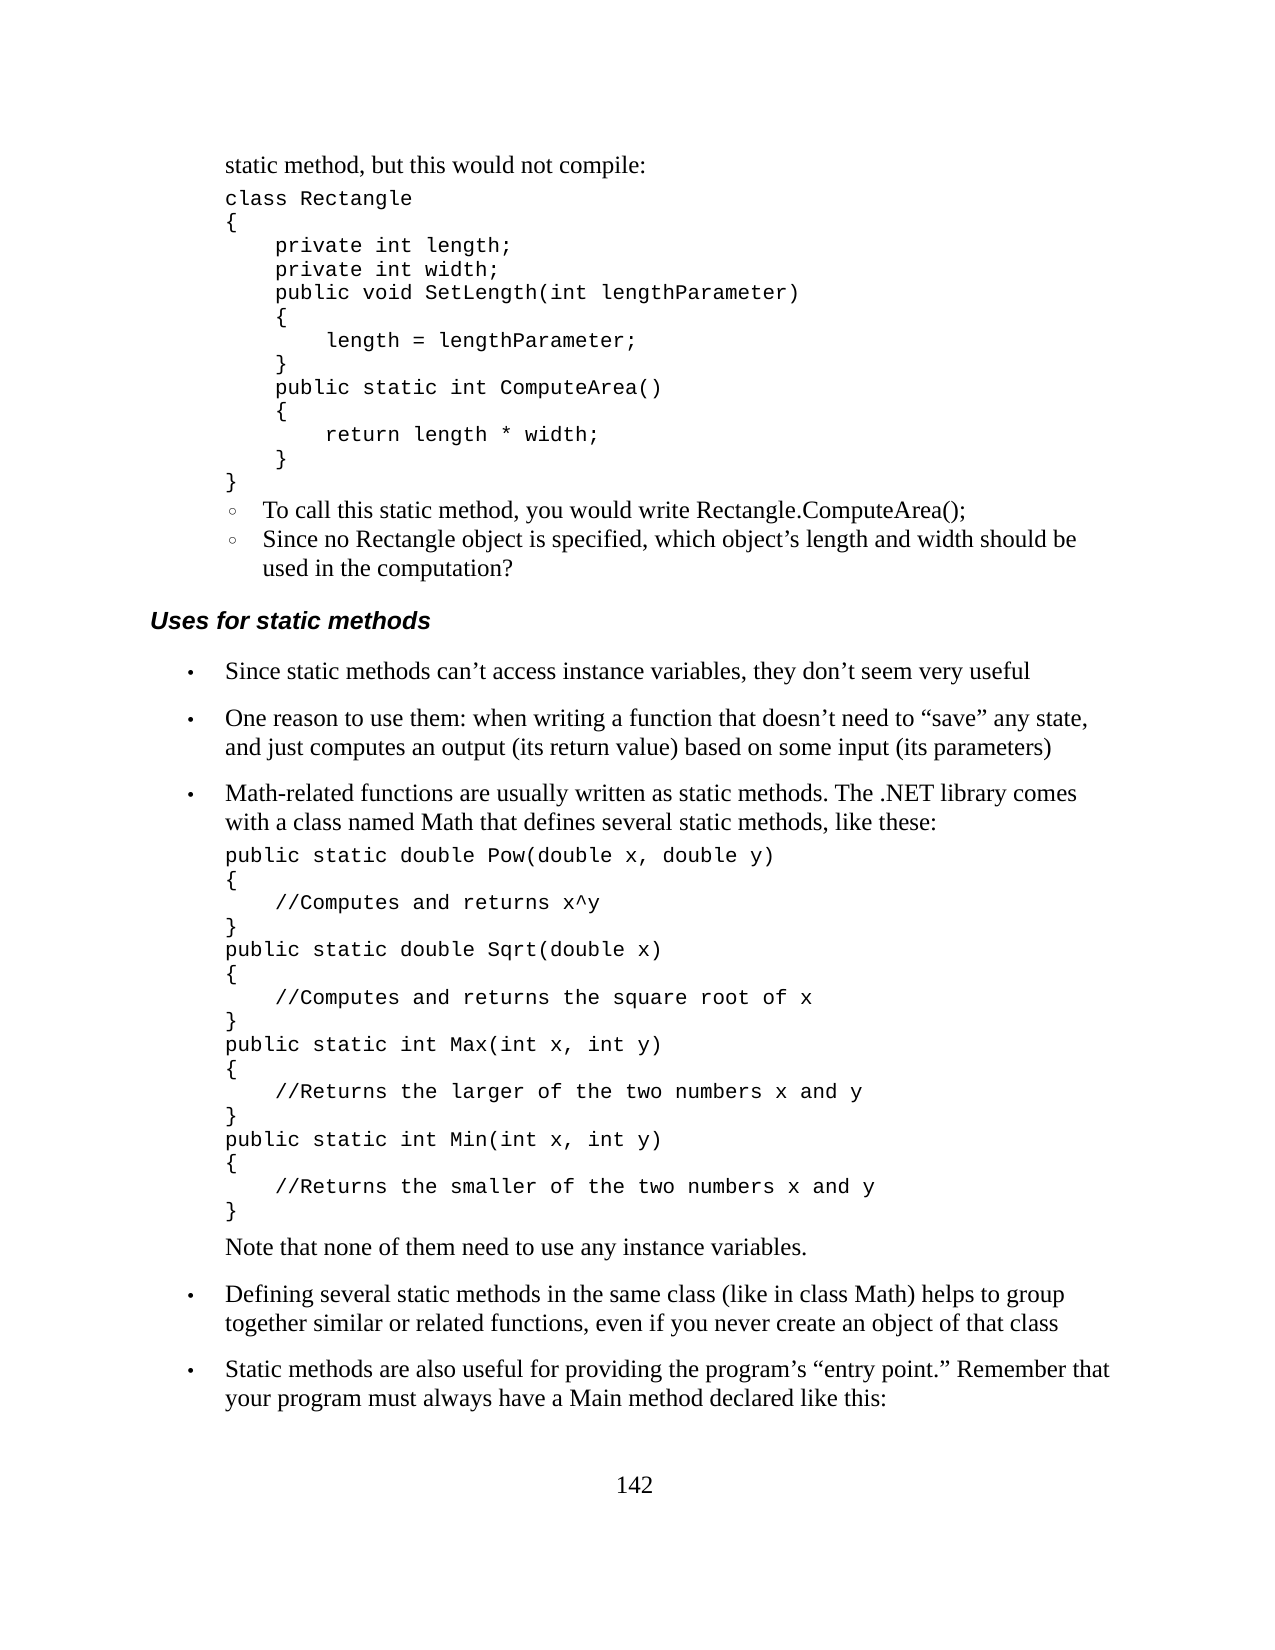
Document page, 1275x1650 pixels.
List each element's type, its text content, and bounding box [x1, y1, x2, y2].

list { [187, 1058, 1125, 1081]
list //Computes and returns the square root of x [187, 987, 1125, 1010]
list { [187, 963, 1125, 987]
list public static int ComputeArea() [187, 377, 1125, 401]
list } [187, 353, 1125, 377]
list { [187, 211, 1125, 235]
list //Returns the larger of the two numbers x and y [187, 1081, 1125, 1105]
list One reason to use them: when writing a function that doesn’t need to “save” any state, and just computes an output (its return value) based on some input (its parameters) [187, 703, 1125, 761]
list { [187, 401, 1125, 424]
list To call this static method, you would write Rectangle.ComputeArea(); [225, 495, 1125, 524]
list Math-related functions are usually written as static methods. The .NET library comes with a class named Math that defines several static methods, like these: [187, 778, 1125, 836]
list return length * width; [187, 424, 1125, 448]
list } [187, 471, 1125, 495]
subtitle Uses for static methods [150, 606, 1125, 635]
list Defining several static methods in the same class (like in class Math) helps to group together similar or related functions, even if you never create an object of that class [187, 1279, 1125, 1336]
list public static double Pow(double x, double y) [187, 845, 1125, 868]
list length = lengthParameter; [187, 329, 1125, 353]
list } [187, 1199, 1125, 1223]
list static method, but this would not compile: [187, 150, 1125, 179]
list Since static methods can’t access instance variables, they don’t seem very useful [187, 656, 1125, 685]
list class Rectangle [187, 188, 1125, 211]
list private int length; [187, 235, 1125, 259]
list Static methods are also useful for providing the program’s “entry point.” Remember that your program must always have a Main method declared like this: [187, 1354, 1125, 1412]
list { [187, 306, 1125, 329]
list public static double Sqrt(double x) [187, 939, 1125, 963]
list public static int Min(int x, int y) [187, 1129, 1125, 1152]
list //Computes and returns x^y [187, 892, 1125, 916]
list //Returns the smaller of the two numbers x and y [187, 1176, 1125, 1199]
list public static int Max(int x, int y) [187, 1034, 1125, 1058]
list private int width; [187, 259, 1125, 282]
list } [187, 1010, 1125, 1034]
list } [187, 916, 1125, 939]
list Since no Rectangle object is specified, which object’s length and width should be used in the computation? [225, 524, 1125, 581]
list public void SetLength(int lengthParameter) [187, 282, 1125, 306]
list { [187, 1152, 1125, 1176]
list } [187, 448, 1125, 471]
list Note that none of them need to use any instance variables. [187, 1232, 1125, 1261]
list { [187, 868, 1125, 892]
list } [187, 1105, 1125, 1129]
